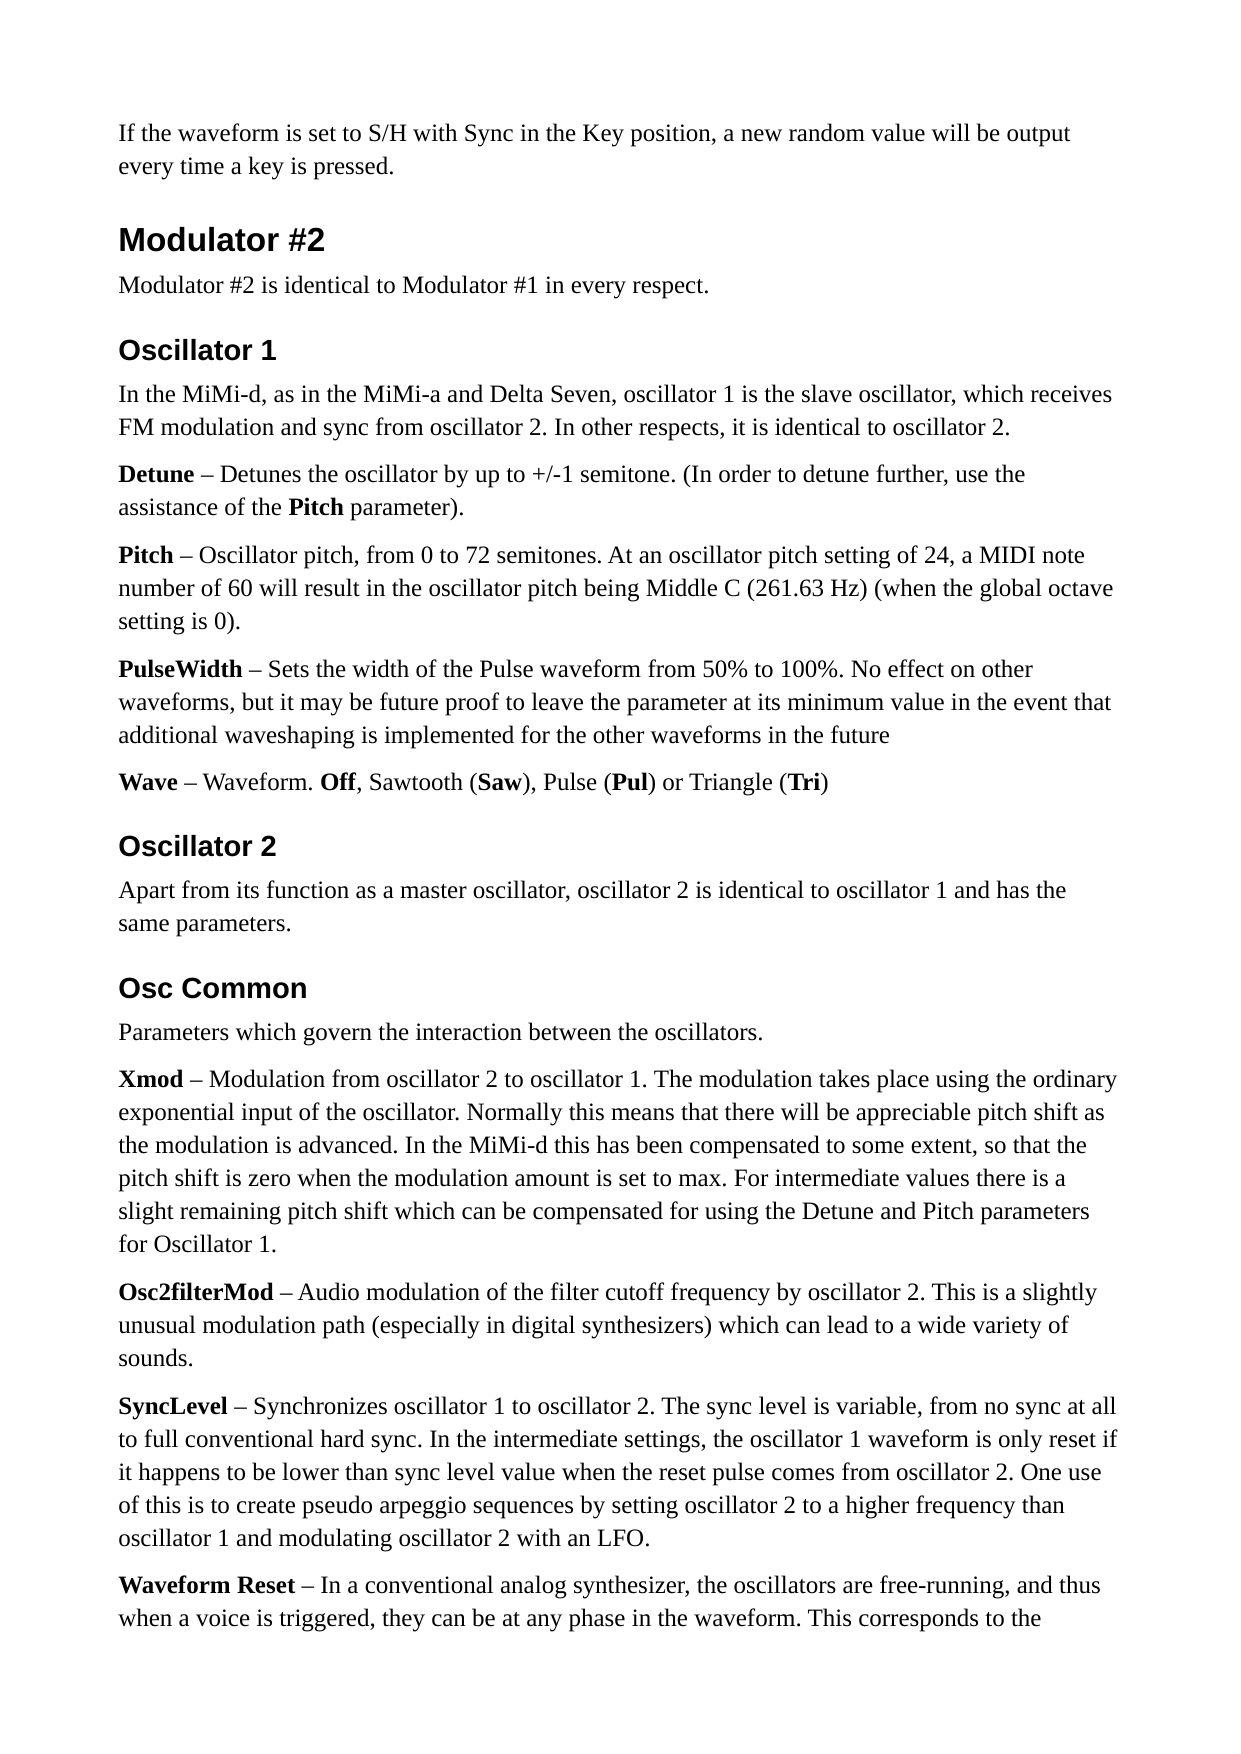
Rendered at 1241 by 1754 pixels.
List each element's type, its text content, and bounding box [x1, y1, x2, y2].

text Apart from its function as a master oscillator, oscillator 2 is identical to oscillator 1 and has the same parameters. [118, 876, 1122, 937]
subtitle Oscillator 1 [118, 333, 1122, 366]
text SyncLevel – Synchronizes oscillator 1 to oscillator 2. The sync level is variable, from no sync at all to full conventional hard sync. In the intermediate settings, the oscillator 1 waveform is only reset if it happens to be lower than sync level value when the reset pulse comes from oscillator 2. One use of this is to create pseudo arpeggio sequences by setting oscillator 2 to a higher frequency than oscillator 1 and modulating oscillator 2 with an LFO. [118, 1391, 1122, 1552]
text Xmod – Modulation from oscillator 2 to oscillator 1. The modulation takes place using the ordinary exponential input of the oscillator. Normally this means that there will be appreciable pitch shift as the modulation is advanced. In the MiMi-d this has been compensated to some extent, so that the pitch shift is zero when the modulation amount is set to max. For intermediate values there is a slight remaining pitch shift which can be compensated for using the Detune and Pitch parameters for Oscillator 1. [118, 1064, 1122, 1258]
text Wave – Waveform. Off, Sawtooth (Saw), Pulse (Pul) or Triangle (Tri) [118, 767, 1122, 796]
text PulseWidth – Sets the width of the Pulse waveform from 50% to 100%. No effect on other waveforms, but it may be future proof to leave the parameter at its minimum value in the event that additional waveshaping is implemented for the other waveforms in the future [118, 654, 1122, 748]
text In the MiMi-d, as in the MiMi-a and Delta Seven, oscillator 1 is the slave oscillator, which receives FM modulation and sync from oscillator 2. In other respects, it is identical to oscillator 2. [118, 379, 1122, 441]
text Parameters which govern the interaction between the oscillators. [118, 1017, 1122, 1046]
text Modulator #2 is identical to Modulator #1 in every respect. [118, 271, 1122, 299]
subtitle Oscillator 2 [118, 829, 1122, 863]
text Detune – Detunes the oscillator by up to +/-1 semitone. (In order to detune further, use the assistance of the Pitch parameter). [118, 459, 1122, 521]
text If the waveform is set to S/H with Sync in the Key position, a new random value will be output every time a key is pressed. [118, 118, 1122, 180]
text Pitch – Oscillator pitch, from 0 to 72 semitones. At an oscillator pitch setting of 24, a MIDI note number of 60 will result in the oscillator pitch being Middle C (261.63 Hz) (when the global octave setting is 0). [118, 540, 1122, 635]
text Waveform Reset – In a conventional analog synthesizer, the oscillators are free-running, and thus when a voice is triggered, they can be at any phase in the waveform. This corresponds to the [118, 1570, 1122, 1632]
text Osc2filterMod – Audio modulation of the filter cutoff frequency by oscillator 2. This is a slightly unusual modulation path (especially in digital synthesizers) which can lead to a wide variety of sounds. [118, 1277, 1122, 1372]
subtitle Osc Common [118, 971, 1122, 1004]
subtitle Modulator #2 [118, 219, 1122, 258]
